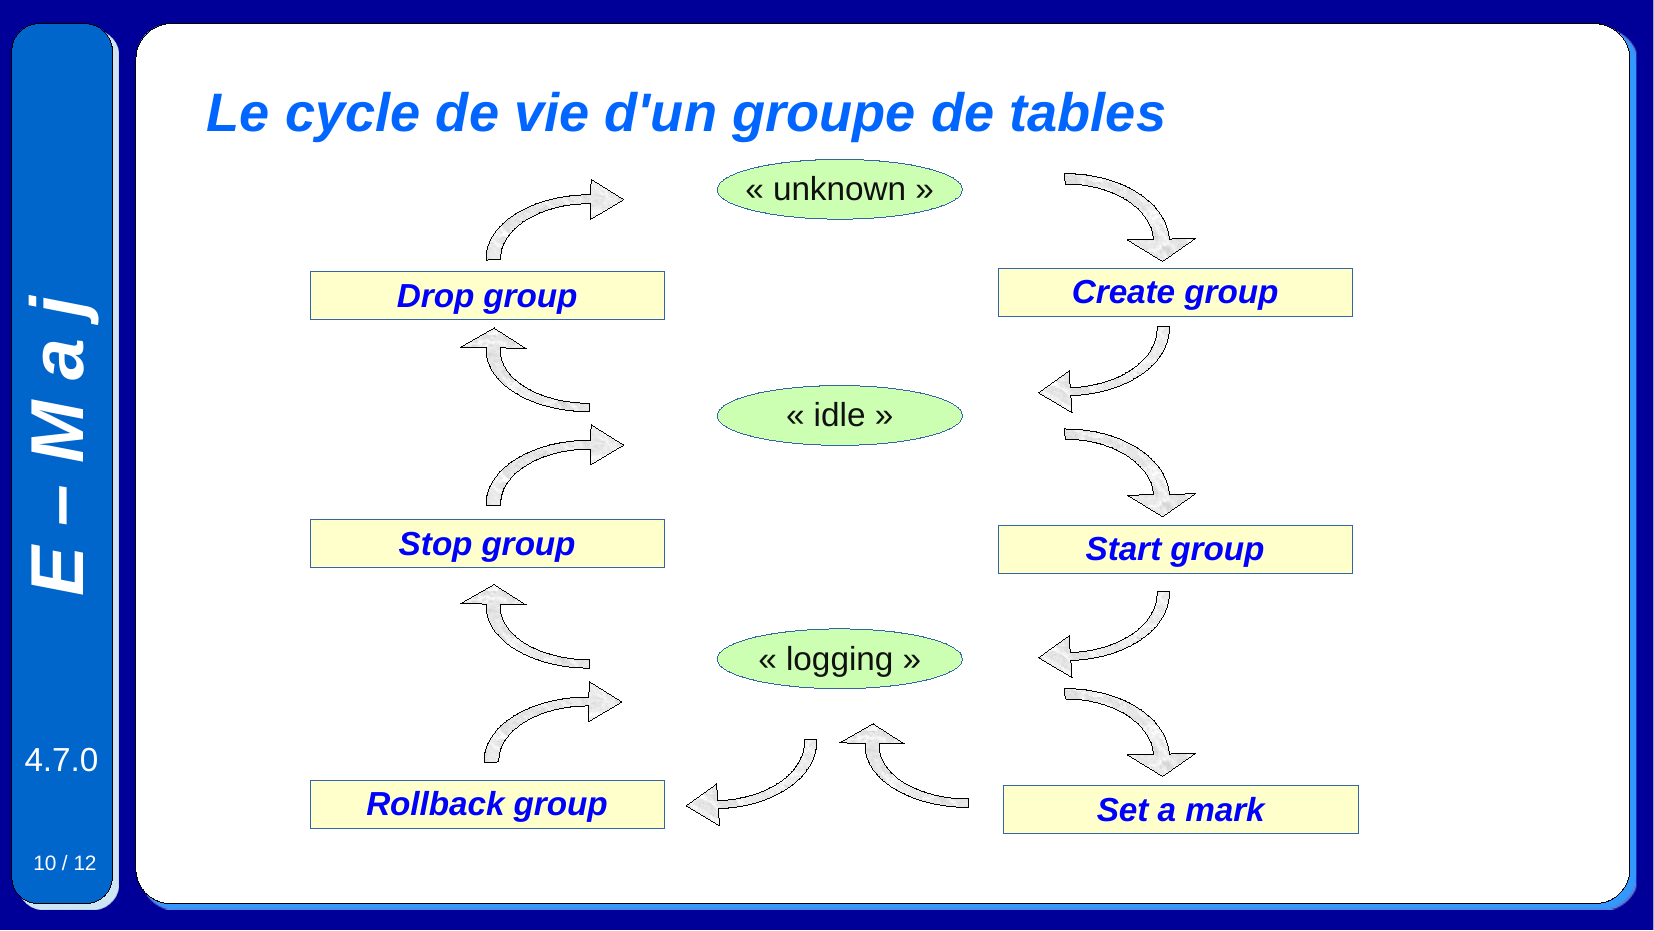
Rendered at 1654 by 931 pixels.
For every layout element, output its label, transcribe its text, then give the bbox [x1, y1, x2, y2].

text_box Stop group [310, 519, 665, 568]
text_box Set a mark [1003, 785, 1359, 834]
text_box [484, 681, 622, 763]
text_box Create group [998, 268, 1353, 317]
text_box [486, 424, 624, 506]
title Le cycle de vie d'un groupe de tables [206, 34, 1593, 191]
text_box [839, 723, 969, 808]
text_box [1038, 326, 1170, 413]
text_box « unknown » [717, 159, 963, 220]
text_box [486, 179, 624, 261]
text_box [1064, 428, 1196, 517]
text_box [686, 739, 817, 826]
text_box Rollback group [310, 780, 665, 829]
text_box [460, 327, 590, 412]
text_box [1064, 688, 1196, 777]
text_box « logging » [717, 628, 963, 689]
text_box [460, 584, 590, 669]
text_box Start group [998, 525, 1353, 574]
text_box [1038, 591, 1170, 678]
text_box [1064, 173, 1196, 262]
text_box Drop group [310, 271, 665, 320]
text_box « idle » [717, 385, 963, 446]
